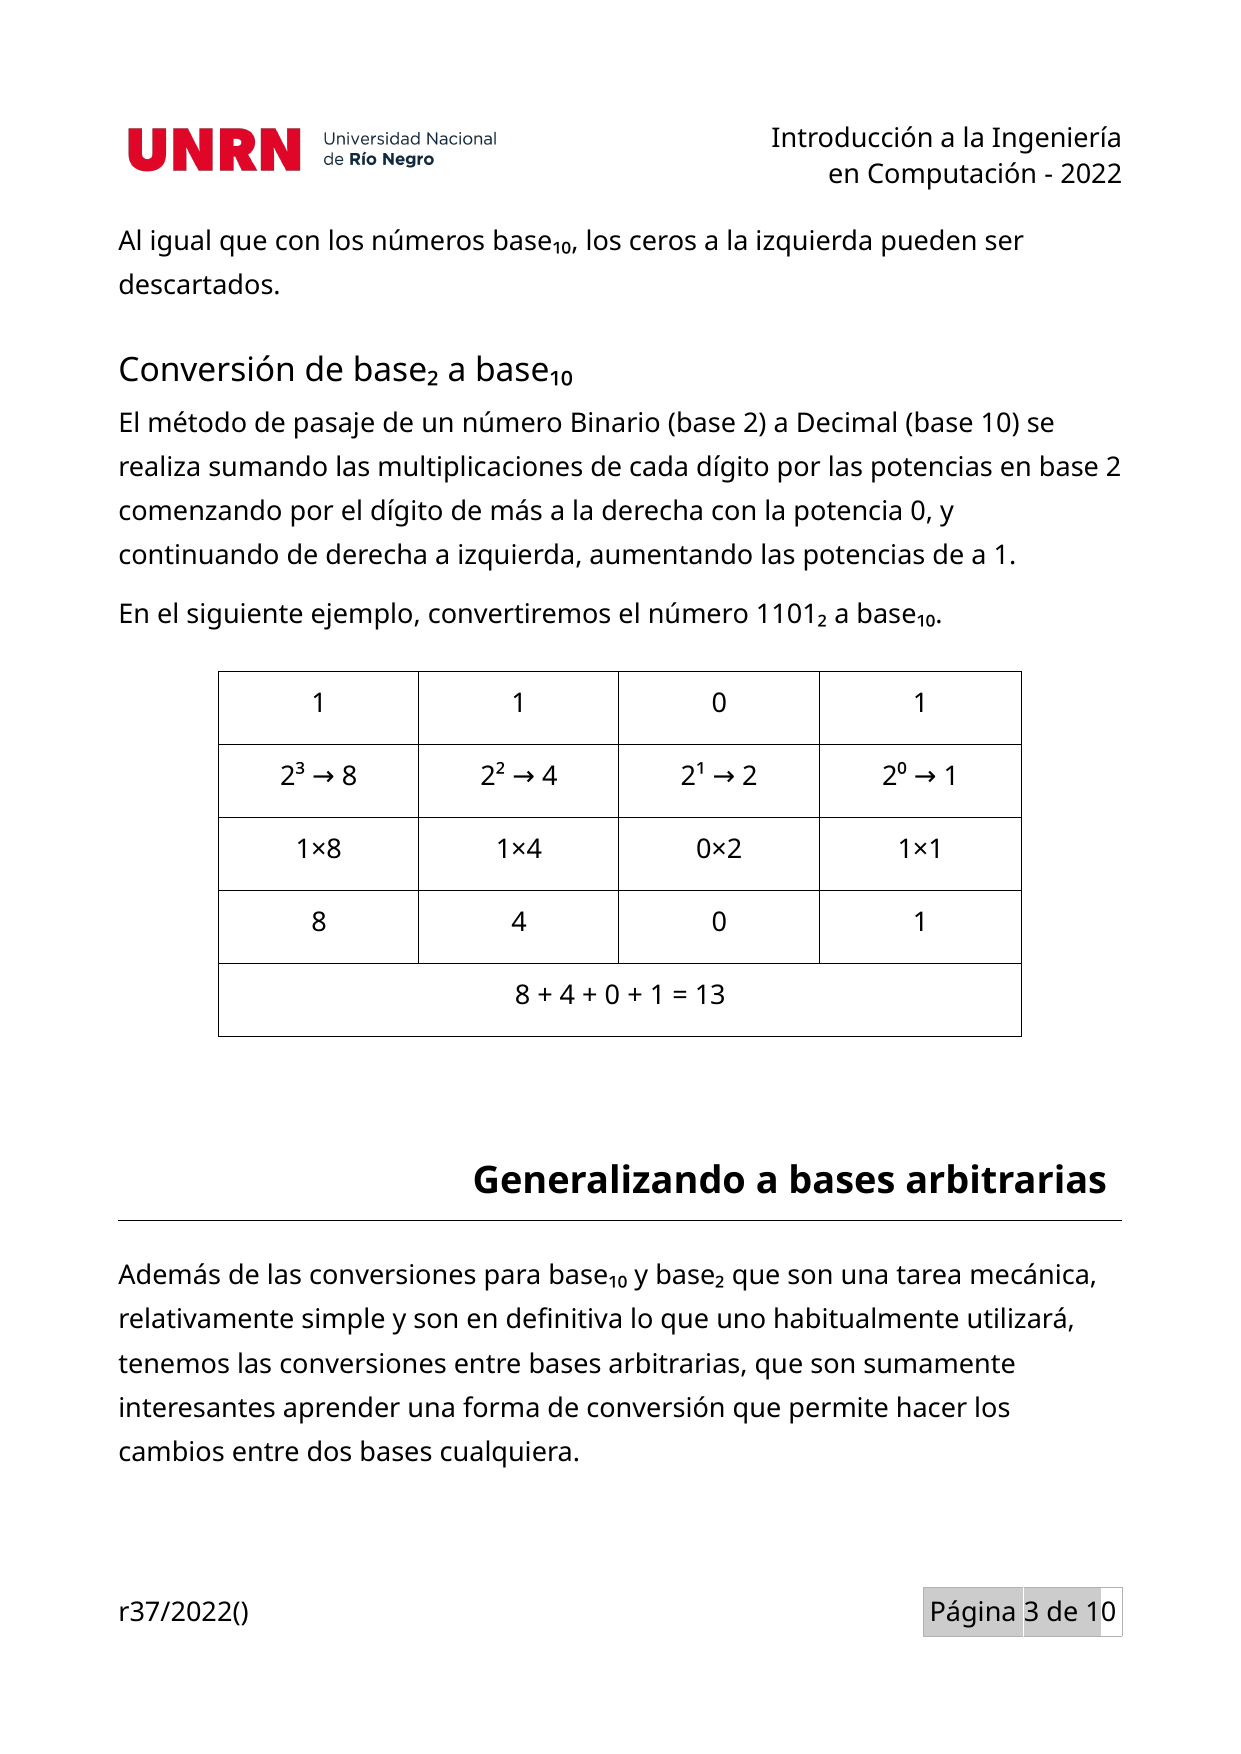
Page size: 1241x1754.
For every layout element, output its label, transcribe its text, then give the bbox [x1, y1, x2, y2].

table_header 1 [419, 672, 618, 744]
subtitle Generalizando a bases arbitrarias [118, 1138, 1122, 1220]
table_header 0 [619, 672, 819, 744]
table_header 1 [219, 672, 418, 744]
table_cell 2² → 4 [419, 745, 618, 817]
table_cell 1×4 [419, 818, 618, 890]
table_cell 1×8 [219, 818, 418, 890]
table_cell 8 + 4 + 0 + 1 = 13 [219, 964, 1021, 1036]
text En el siguiente ejemplo, convertiremos el número 1101₂ a base₁₀. [118, 594, 1122, 631]
table_cell 1×1 [820, 818, 1021, 890]
table_cell 0×2 [619, 818, 819, 890]
text El método de pasaje de un número Binario (base 2) a Decimal (base 10) se realiza sumando las multiplicaciones de cada dígito por las potencias en base 2 comenzando por el dígito de más a la derecha con la potencia 0, y continuando de derecha a izquierda, aumentando las potencias de a 1. [118, 403, 1122, 573]
table_cell 0 [619, 891, 819, 963]
table_cell 4 [419, 891, 618, 963]
table_cell 8 [219, 891, 418, 963]
table_cell 2¹ → 2 [619, 745, 819, 817]
table_header 1 [820, 672, 1021, 744]
table_cell 2⁰ → 1 [820, 745, 1021, 817]
text Además de las conversiones para base₁₀ y base₂ que son una tarea mecánica, relativamente simple y son en definitiva lo que uno habitualmente utilizará, tenemos las conversiones entre bases arbitrarias, que son sumamente interesantes aprender una forma de conversión que permite hacer los cambios entre dos bases cualquiera. [118, 1256, 1122, 1469]
table_cell 1 [820, 891, 1021, 963]
subtitle Conversión de base₂ a base₁₀ [118, 345, 1122, 391]
picture [118, 118, 505, 180]
text Al igual que con los números base₁₀, los ceros a la izquierda pueden ser descartados. [118, 221, 1122, 302]
table_cell 2³ → 8 [219, 745, 418, 817]
